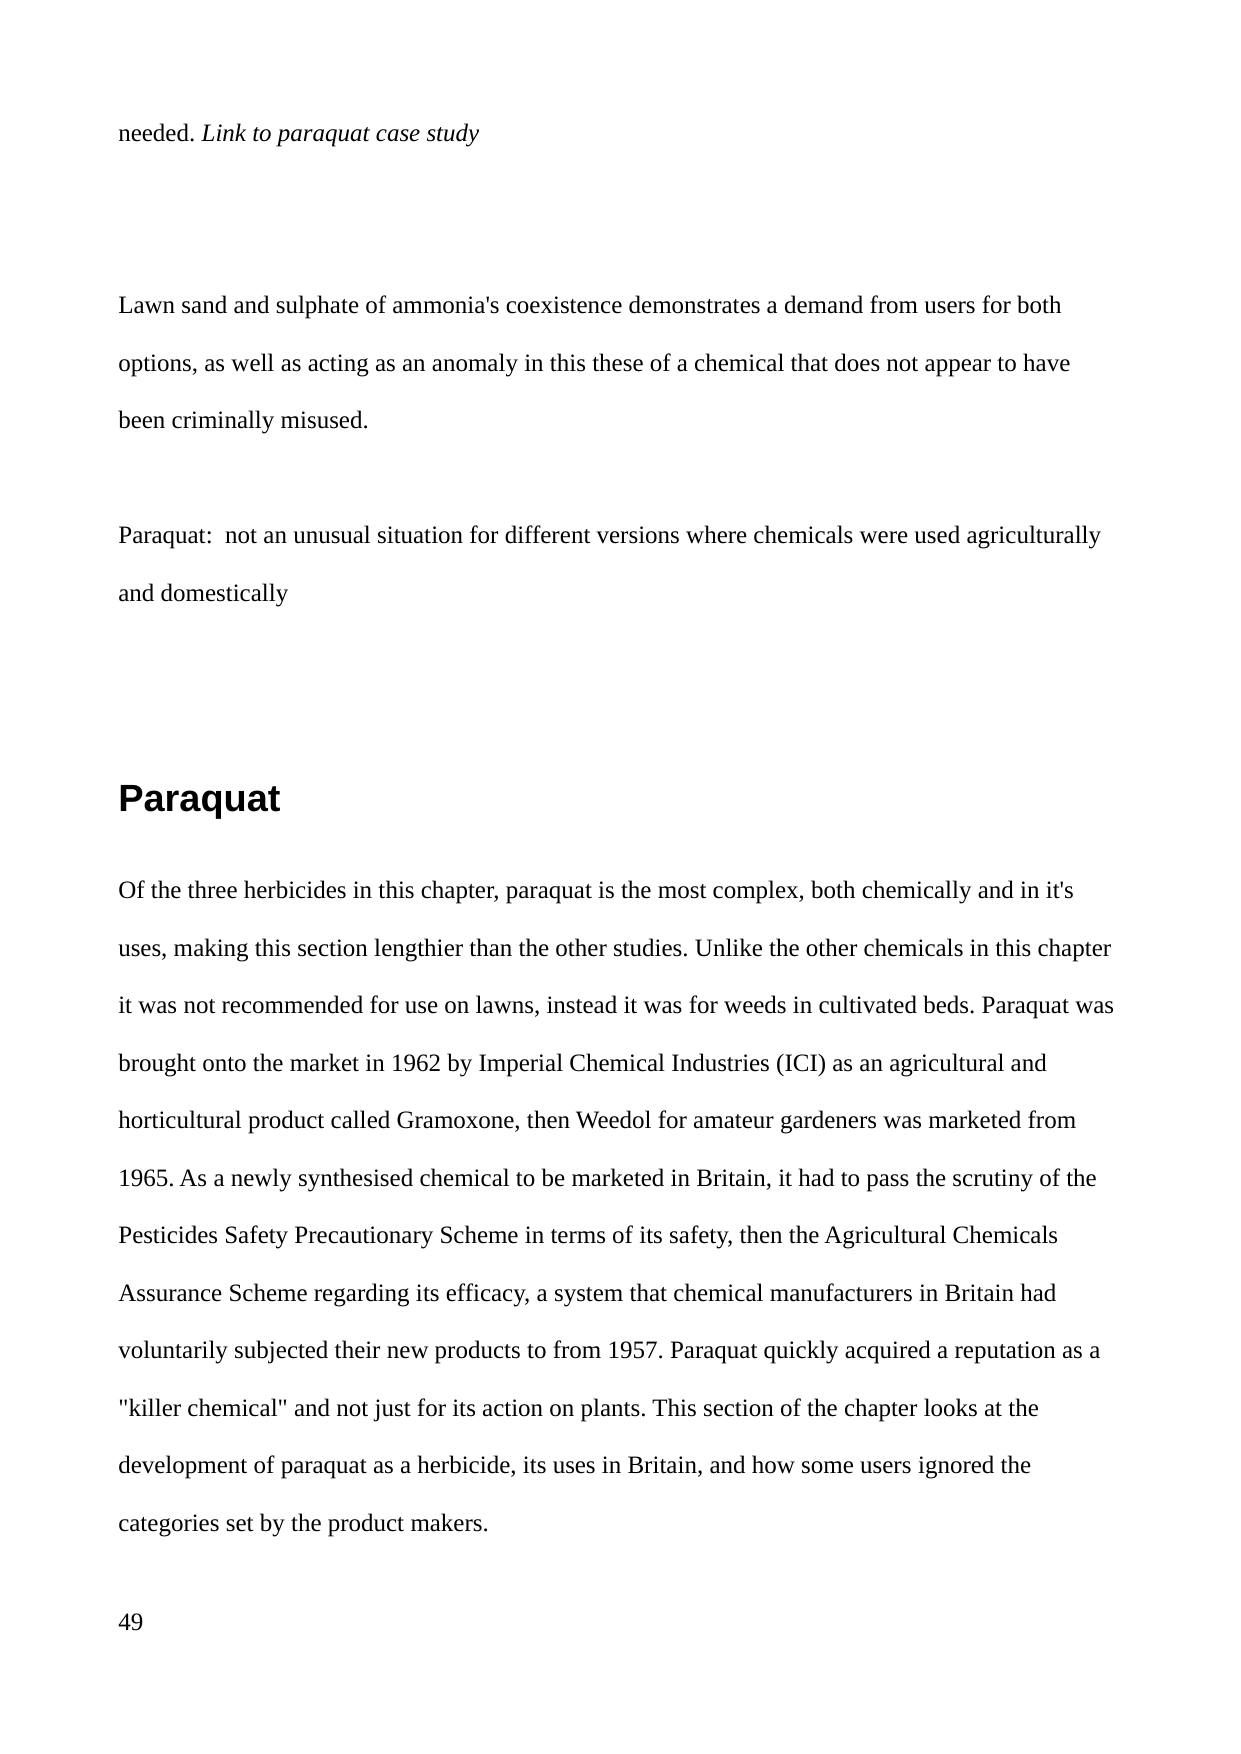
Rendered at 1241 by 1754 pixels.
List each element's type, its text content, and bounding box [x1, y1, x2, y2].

text Lawn sand and sulphate of ammonia's coexistence demonstrates a demand from users for both options, as well as acting as an anomaly in this these of a chemical that does not appear to have been criminally misused. [118, 291, 1122, 434]
subtitle Paraquat [118, 776, 1122, 819]
text Paraquat: not an unusual situation for different versions where chemicals were used agriculturally and domestically [118, 521, 1122, 607]
text needed. Link to paraquat case study [118, 118, 1122, 147]
text Of the three herbicides in this chapter, paraquat is the most complex, both chemically and in it's uses, making this section lengthier than the other studies. Unlike the other chemicals in this chapter it was not recommended for use on lawns, instead it was for weeds in cultivated beds. Paraquat was brought onto the market in 1962 by Imperial Chemical Industries (ICI) as an agricultural and horticultural product called Gramoxone, then Weedol for amateur gardeners was marketed from 1965. As a newly synthesised chemical to be marketed in Britain, it had to pass the scrutiny of the Pesticides Safety Precautionary Scheme in terms of its safety, then the Agricultural Chemicals Assurance Scheme regarding its efficacy, a system that chemical manufacturers in Britain had voluntarily subjected their new products to from 1957. Paraquat quickly acquired a reputation as a "killer chemical" and not just for its action on plants. This section of the chapter looks at the development of paraquat as a herbicide, its uses in Britain, and how some users ignored the categories set by the product makers. [118, 875, 1122, 1537]
